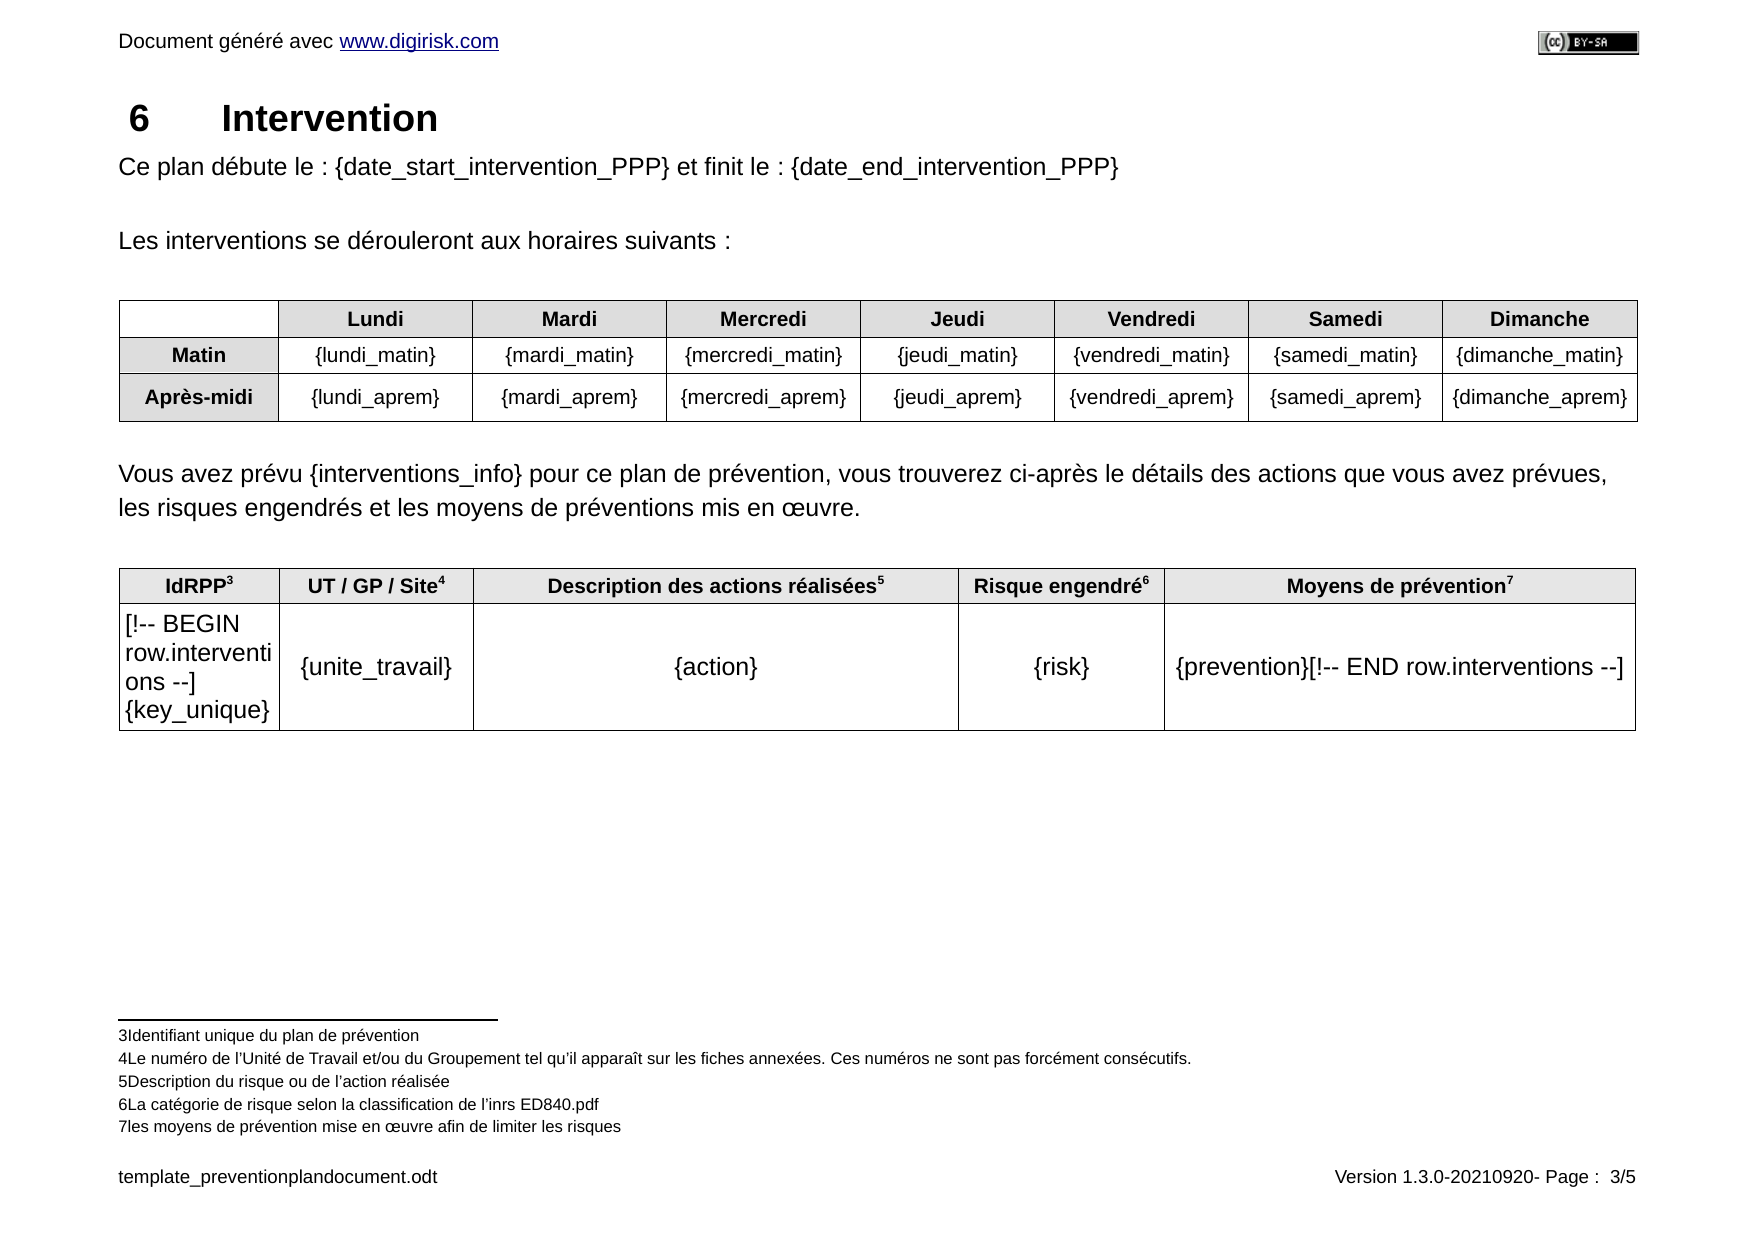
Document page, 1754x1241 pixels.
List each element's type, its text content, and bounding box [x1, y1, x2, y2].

table_cell {samedi_matin} [1249, 338, 1442, 372]
table_cell {lundi_aprem} [279, 374, 472, 421]
table_cell {mercredi_matin} [667, 338, 860, 372]
table_cell {mardi_aprem} [473, 374, 666, 421]
table_header Dimanche [1443, 301, 1637, 337]
table_header Mercredi [667, 301, 860, 337]
table_header UT / GP / Site [280, 569, 473, 603]
text Ce plan débute le : {date_start_intervention_PPP} et finit le : {date_end_intervention_PPP} [118, 152, 1636, 180]
table_cell {mercredi_aprem} [667, 374, 860, 421]
table_header Mardi [473, 301, 666, 337]
table_cell {lundi_matin} [279, 338, 472, 372]
table_cell {mardi_matin} [473, 338, 666, 372]
text Vous avez prévu {interventions_info} pour ce plan de prévention, vous trouverez ci-après le détails des actions que vous avez prévues, les risques engendrés et les moyens de préventions mis en œuvre. [118, 459, 1636, 522]
table_cell {jeudi_aprem} [861, 374, 1054, 421]
picture [1538, 31, 1640, 55]
table_cell {prevention}[!-- END row.interventions --] [1165, 604, 1635, 730]
table_cell {unite_travail} [280, 604, 473, 730]
table_cell {vendredi_aprem} [1055, 374, 1248, 421]
table_cell Après-midi [120, 374, 278, 421]
table_header IdRPP [120, 569, 279, 603]
table_header Jeudi [861, 301, 1054, 337]
table_cell {jeudi_matin} [861, 338, 1054, 372]
table_header Vendredi [1055, 301, 1248, 337]
table_header Lundi [279, 301, 472, 337]
table_cell [!-- BEGIN row.interventions --]{key_unique} [120, 604, 279, 730]
table_cell {samedi_aprem} [1249, 374, 1442, 421]
text Les interventions se dérouleront aux horaires suivants : [118, 226, 1636, 255]
table_cell {vendredi_matin} [1055, 338, 1248, 372]
subtitle Intervention [118, 96, 1636, 139]
table_cell {dimanche_matin} [1443, 338, 1637, 372]
table_cell Matin [120, 338, 278, 372]
table_cell {risk} [959, 604, 1164, 730]
table_cell {dimanche_aprem} [1443, 374, 1637, 421]
table_cell {action} [474, 604, 958, 730]
table_header Risque engendré [959, 569, 1164, 603]
table_header Samedi [1249, 301, 1442, 337]
table_header Description des actions réalisées [474, 569, 958, 603]
table_header [120, 301, 278, 337]
table_header Moyens de prévention [1165, 569, 1635, 603]
